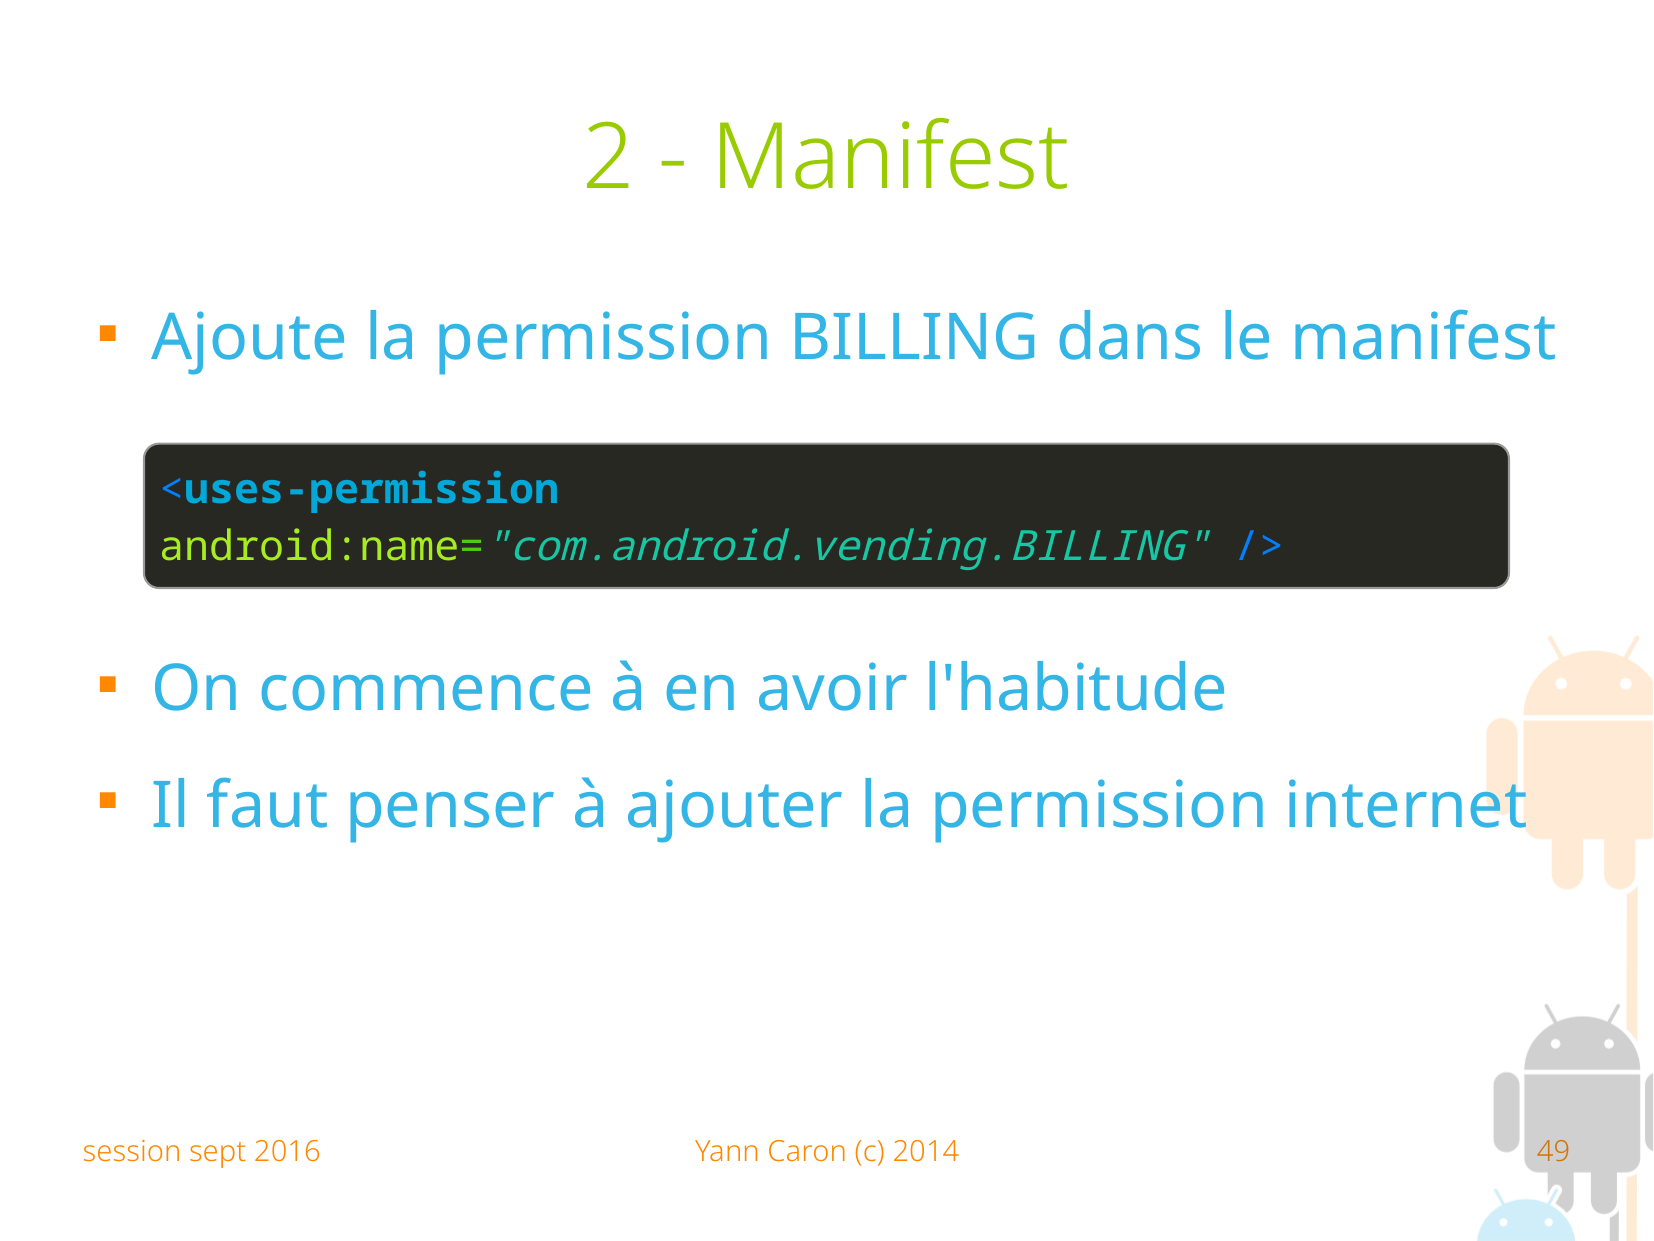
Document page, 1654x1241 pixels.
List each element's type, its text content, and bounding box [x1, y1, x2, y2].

title 2 - Manifest [82, 49, 1571, 257]
list Ajoute la permission BILLING dans le manifest On commence à en avoir l'habitude Il faut penser à ajouter la permission internet [82, 290, 1571, 1010]
text_box <uses-permission android:name="com.android.vending.BILLING" /> [143, 443, 1509, 573]
picture [240, 423, 1654, 1241]
